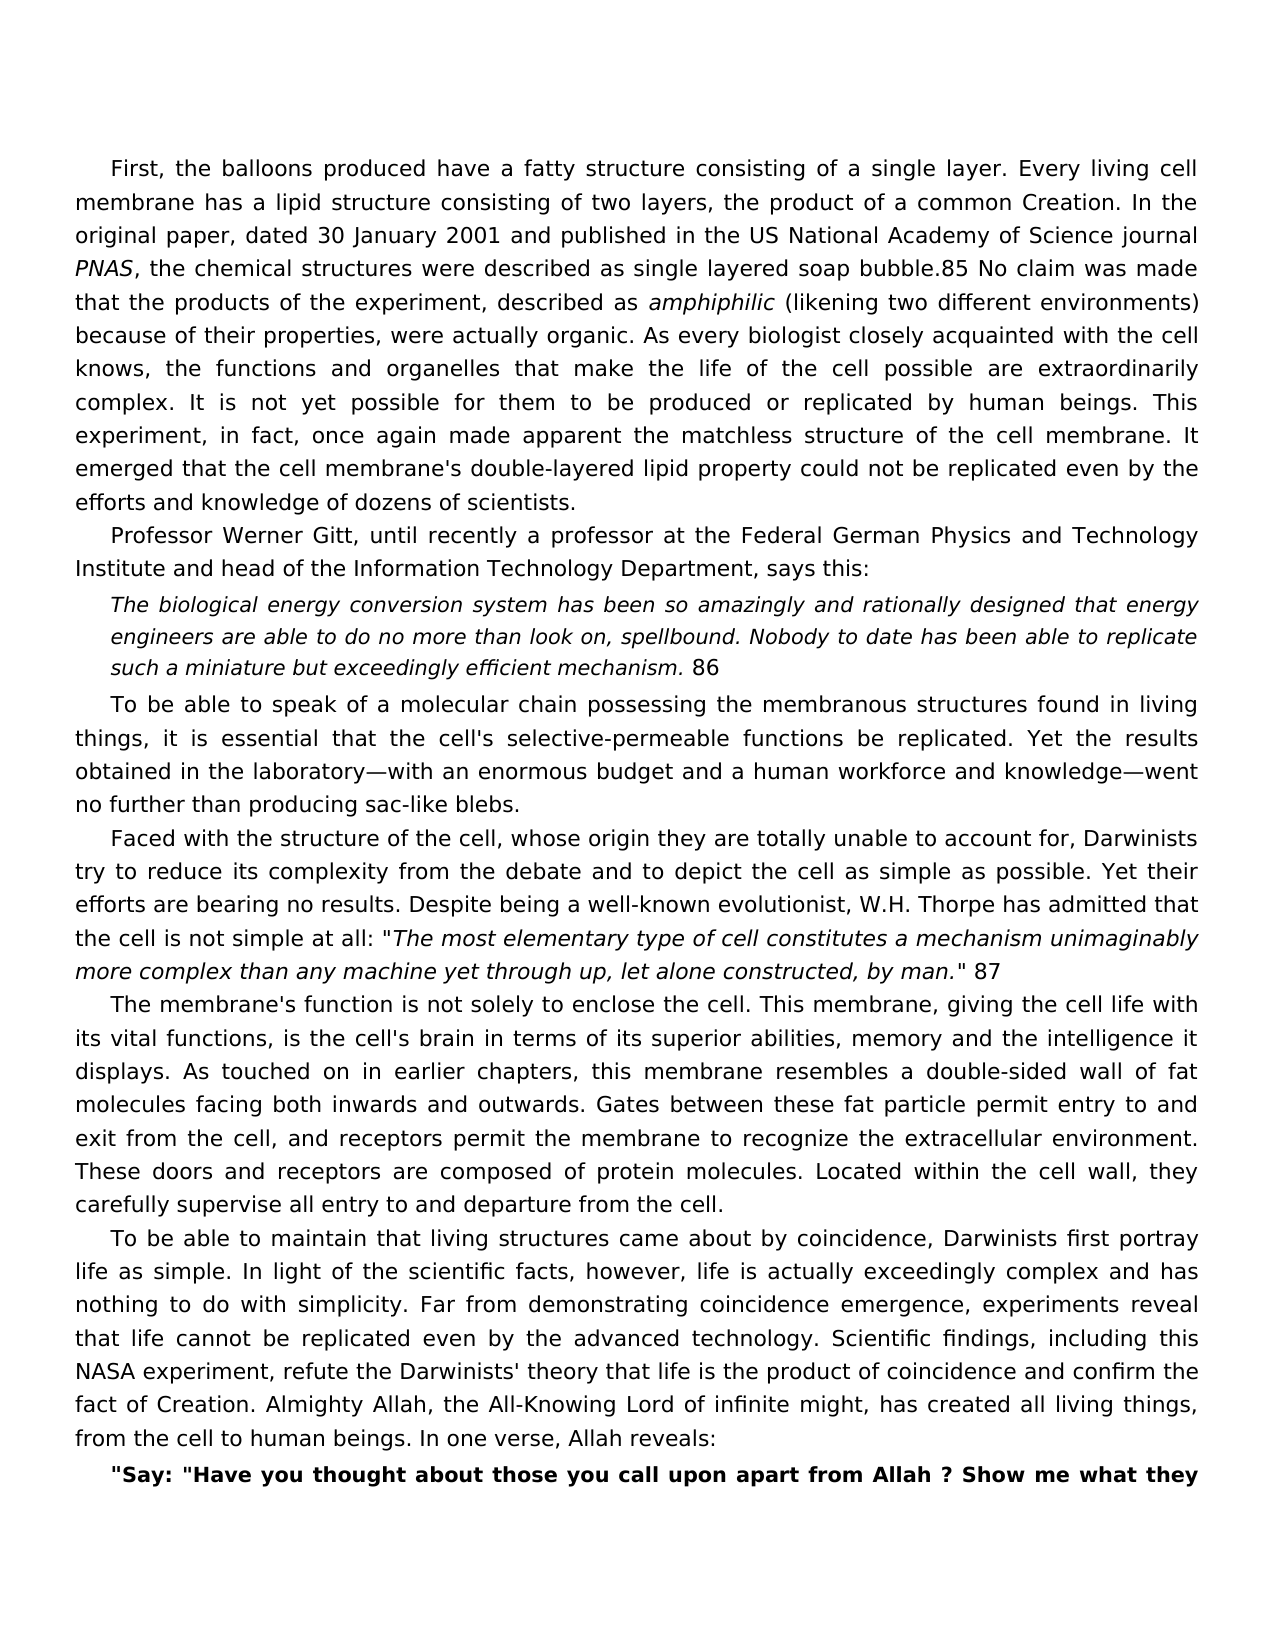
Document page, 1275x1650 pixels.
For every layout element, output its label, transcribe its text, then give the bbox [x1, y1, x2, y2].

text Professor Werner Gitt, until recently a professor at the Federal German Physics and Technology Institute and head of the Information Technology Department, says this: [75, 517, 1200, 583]
text First, the balloons produced have a fatty structure consisting of a single layer. Every living cell membrane has a lipid structure consisting of two layers, the product of a common Creation. In the original paper, dated 30 January 2001 and published in the US National Academy of Science journal PNAS, the chemical structures were described as single layered soap bubble.85 No claim was made that the products of the experiment, described as amphiphilic (likening two different environments) because of their properties, were actually organic. As every biologist closely acquainted with the cell knows, the functions and organelles that make the life of the cell possible are extraordinarily complex. It is not yet possible for them to be produced or replicated by human beings. This experiment, in fact, once again made apparent the matchless structure of the cell membrane. It emerged that the cell membrane's double-layered lipid property could not be replicated even by the efforts and knowledge of dozens of scientists. [75, 150, 1200, 517]
text To be able to maintain that living structures came about by coincidence, Darwinists first portray life as simple. In light of the scientific facts, however, life is actually exceedingly complex and has nothing to do with simplicity. Far from demonstrating coincidence emergence, experiments reveal that life cannot be replicated even by the advanced technology. Scientific findings, including this NASA experiment, refute the Darwinists' theory that life is the product of coincidence and confirm the fact of Creation. Almighty Allah, the All-Knowing Lord of infinite might, has created all living things, from the cell to human beings. In one verse, Allah reveals: [75, 1219, 1200, 1453]
text To be able to speak of a molecular chain possessing the membranous structures found in living things, it is essential that the cell's selective-permeable functions be replicated. Yet the results obtained in the laboratory—with an enormous budget and a human workforce and knowledge—went no further than producing sac-like blebs. [75, 686, 1200, 819]
text "Say: "Have you thought about those you call upon apart from Allah ? Show me what they [110, 1457, 1200, 1488]
text The membrane's function is not solely to enclose the cell. This membrane, giving the cell life with its vital functions, is the cell's brain in terms of its superior abilities, memory and the intelligence it displays. As touched on in earlier chapters, this membrane resembles a double-sided wall of fat molecules facing both inwards and outwards. Gates between these fat particle permit entry to and exit from the cell, and receptors permit the membrane to recognize the extracellular environment. These doors and receptors are composed of protein molecules. Located within the cell wall, they carefully supervise all entry to and departure from the cell. [75, 986, 1200, 1219]
text The biological energy conversion system has been so amazingly and rationally designed that energy engineers are able to do no more than look on, spellbound. Nobody to date has been able to replicate such a miniature but exceedingly efficient mechanism. 86 [110, 588, 1200, 682]
text Faced with the structure of the cell, whose origin they are totally unable to account for, Darwinists try to reduce its complexity from the debate and to depict the cell as simple as possible. Yet their efforts are bearing no results. Despite being a well-known evolutionist, W.H. Thorpe has admitted that the cell is not simple at all: "The most elementary type of cell constitutes a mechanism unimaginably more complex than any machine yet through up, let alone constructed, by man." 87 [75, 819, 1200, 986]
